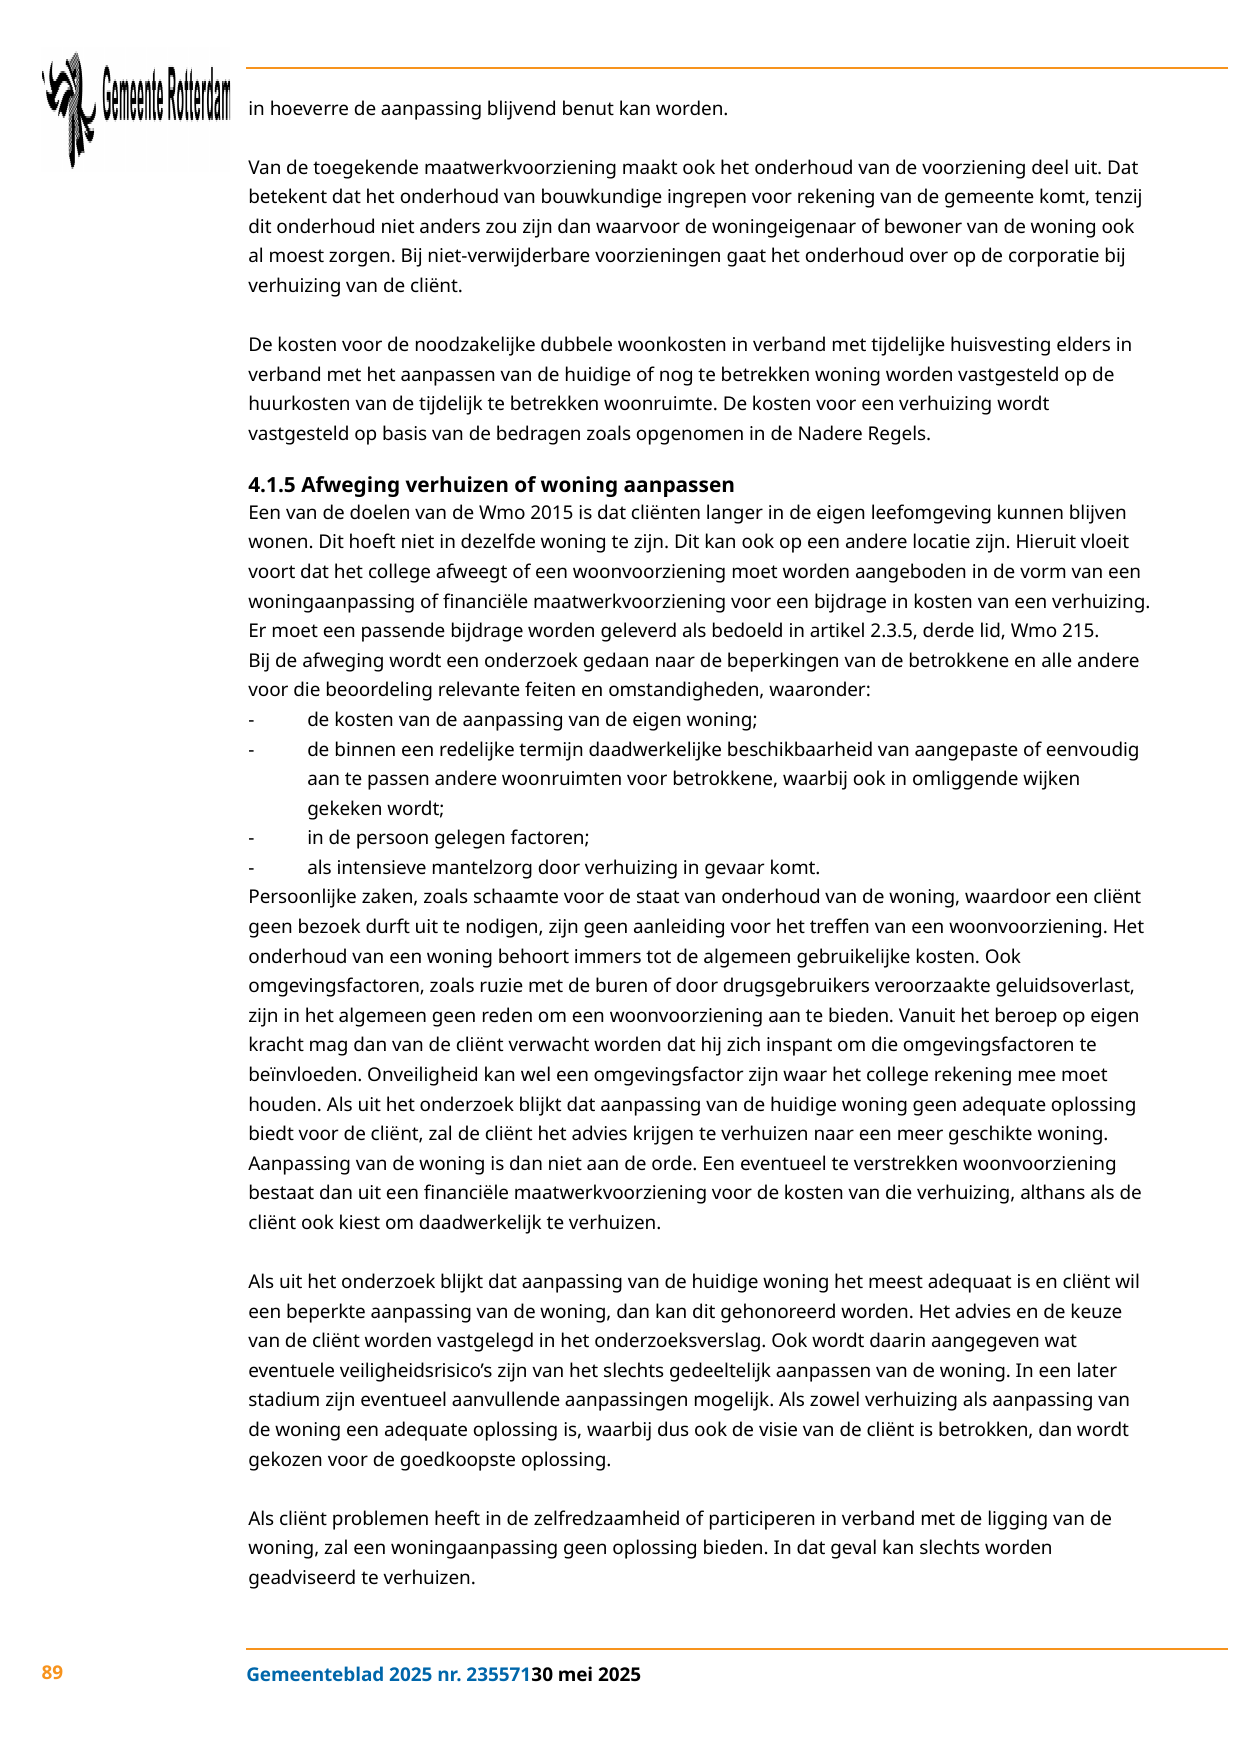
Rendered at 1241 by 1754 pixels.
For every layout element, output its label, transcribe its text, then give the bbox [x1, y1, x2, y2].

list de kosten van de aanpassing van de eigen woning; [248, 706, 1152, 732]
list als intensieve mantelzorg door verhuizing in gevaar komt. [248, 854, 1152, 880]
picture [41, 47, 231, 172]
text in hoeverre de aanpassing blijvend benut kan worden. [248, 95, 1152, 121]
text Persoonlijke zaken, zoals schaamte voor de staat van onderhoud van de woning, waardoor een cliënt geen bezoek durft uit te nodigen, zijn geen aanleiding voor het treffen van een woonvoorziening. Het onderhoud van een woning behoort immers tot de algemeen gebruikelijke kosten. Ook omgevingsfactoren, zoals ruzie met de buren of door drugsgebruikers veroorzaakte geluidsoverlast, zijn in het algemeen geen reden om een woonvoorziening aan te bieden. Vanuit het beroep op eigen kracht mag dan van de cliënt verwacht worden dat hij zich inspant om die omgevingsfactoren te beïnvloeden. Onveiligheid kan wel een omgevingsfactor zijn waar het college rekening mee moet houden. Als uit het onderzoek blijkt dat aanpassing van de huidige woning geen adequate oplossing biedt voor de cliënt, zal de cliënt het advies krijgen te verhuizen naar een meer geschikte woning. Aanpassing van de woning is dan niet aan de orde. Een eventueel te verstrekken woonvoorziening bestaat dan uit een financiële maatwerkvoorziening voor de kosten van die verhuizing, althans als de cliënt ook kiest om daadwerkelijk te verhuizen. [248, 884, 1152, 1235]
text Een van de doelen van de Wmo 2015 is dat cliënten langer in de eigen leefomgeving kunnen blijven wonen. Dit hoeft niet in dezelfde woning te zijn. Dit kan ook op een andere locatie zijn. Hieruit vloeit voort dat het college afweegt of een woonvoorziening moet worden aangeboden in de vorm van een woningaanpassing of financiële maatwerkvoorziening voor een bijdrage in kosten van een verhuizing. Er moet een passende bijdrage worden geleverd als bedoeld in artikel 2.3.5, derde lid, Wmo 215. [248, 499, 1152, 643]
text Als uit het onderzoek blijkt dat aanpassing van de huidige woning het meest adequaat is en cliënt wil een beperkte aanpassing van de woning, dan kan dit gehonoreerd worden. Het advies en de keuze van de cliënt worden vastgelegd in het onderzoeksverslag. Ook wordt daarin aangegeven wat eventuele veiligheidsrisico’s zijn van het slechts gedeeltelijk aanpassen van de woning. In een later stadium zijn eventueel aanvullende aanpassingen mogelijk. Als zowel verhuizing als aanpassing van de woning een adequate oplossing is, waarbij dus ook de visie van de cliënt is betrokken, dan wordt gekozen voor de goedkoopste oplossing. [248, 1268, 1152, 1471]
text 4.1.5 Afweging verhuizen of woning aanpassen [248, 471, 1152, 499]
text Bij de afweging wordt een onderzoek gedaan naar de beperkingen van de betrokkene en alle andere voor die beoordeling relevante feiten en omstandigheden, waaronder: [248, 647, 1152, 702]
text De kosten voor de noodzakelijke dubbele woonkosten in verband met tijdelijke huisvesting elders in verband met het aanpassen van de huidige of nog te betrekken woning worden vastgesteld op de huurkosten van de tijdelijk te betrekken woonruimte. De kosten voor een verhuizing wordt vastgesteld op basis van de bedragen zoals opgenomen in de Nadere Regels. [248, 331, 1152, 446]
list in de persoon gelegen factoren; [248, 824, 1152, 850]
list de binnen een redelijke termijn daadwerkelijke beschikbaarheid van aangepaste of eenvoudig aan te passen andere woonruimten voor betrokkene, waarbij ook in omliggende wijken gekeken wordt; [248, 736, 1152, 821]
text Van de toegekende maatwerkvoorziening maakt ook het onderhoud van de voorziening deel uit. Dat betekent dat het onderhoud van bouwkundige ingrepen voor rekening van de gemeente komt, tenzij dit onderhoud niet anders zou zijn dan waarvoor de woningeigenaar of bewoner van de woning ook al moest zorgen. Bij niet-verwijderbare voorzieningen gaat het onderhoud over op de corporatie bij verhuizing van de cliënt. [248, 154, 1152, 298]
text Als cliënt problemen heeft in de zelfredzaamheid of participeren in verband met de ligging van de woning, zal een woningaanpassing geen oplossing bieden. In dat geval kan slechts worden geadviseerd te verhuizen. [248, 1505, 1152, 1590]
